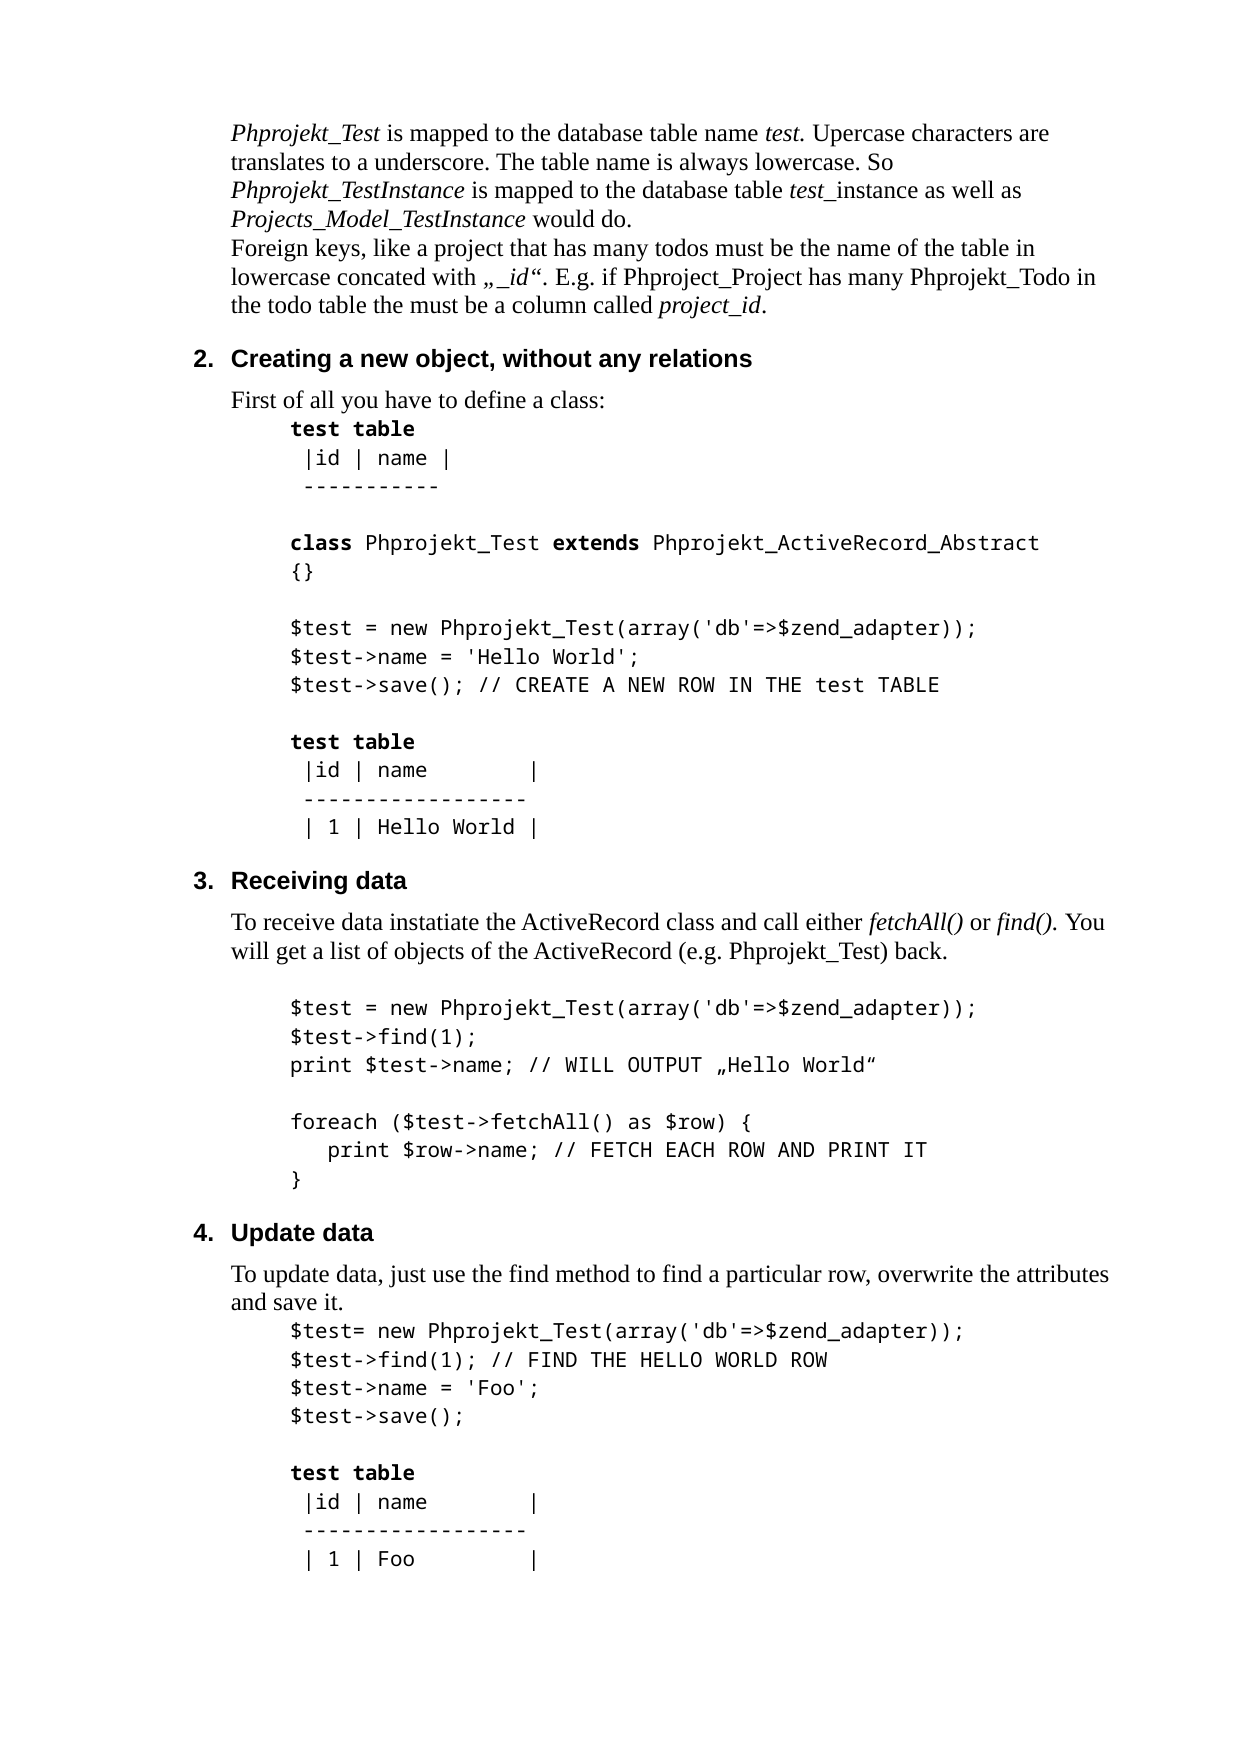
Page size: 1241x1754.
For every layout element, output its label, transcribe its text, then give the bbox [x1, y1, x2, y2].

list test table [252, 727, 1122, 756]
list foreach ($test->fetchAll() as $row) { [252, 1107, 1122, 1136]
list |id | name | [252, 443, 1122, 471]
list To receive data instatiate the ActiveRecord class and call either fetchAll() or find(). You will get a list of objects of the ActiveRecord (e.g. Phprojekt_Test) back. [193, 907, 1122, 965]
list {} [252, 557, 1122, 585]
list $test = new Phprojekt_Test(array('db'=>$zend_adapter)); [252, 613, 1122, 642]
list $test = new Phprojekt_Test(array('db'=>$zend_adapter)); [252, 993, 1122, 1022]
list | 1 | Foo | [252, 1544, 1122, 1572]
list $test->find(1); [252, 1022, 1122, 1050]
list |id | name | [252, 756, 1122, 784]
list print $test->name; // WILL OUTPUT „Hello World“ [252, 1050, 1122, 1079]
list ------------------ [252, 1515, 1122, 1544]
list |id | name | [252, 1487, 1122, 1515]
list ----------- [252, 471, 1122, 500]
list class Phprojekt_Test extends Phprojekt_ActiveRecord_Abstract [252, 528, 1122, 557]
list print $row->name; // FETCH EACH ROW AND PRINT IT [290, 1136, 1122, 1164]
list | 1 | Hello World | [252, 812, 1122, 841]
list $test->name = 'Hello World'; [252, 642, 1122, 670]
list First of all you have to define a class: [193, 386, 1122, 414]
subtitle Creating a new object, without any relations [193, 344, 1122, 373]
subtitle Receiving data [193, 866, 1122, 895]
list ------------------ [252, 784, 1122, 812]
list test table [252, 414, 1122, 443]
list Foreign keys, like a project that has many todos must be the name of the table in lowercase concated with „_id“. E.g. if Phproject_Project has many Phprojekt_Todo in the todo table the must be a column called project_id. [193, 233, 1122, 319]
list To update data, just use the find method to find a particular row, overwrite the attributes and save it. [193, 1259, 1122, 1316]
list } [252, 1164, 1122, 1192]
list $test= new Phprojekt_Test(array('db'=>$zend_adapter)); [252, 1316, 1122, 1345]
list $test->find(1); // FIND THE HELLO WORLD ROW [252, 1345, 1122, 1373]
list $test->name = 'Foo'; [252, 1373, 1122, 1402]
subtitle Update data [193, 1217, 1122, 1246]
list Phprojekt_Test is mapped to the database table name test. Upercase characters are translates to a underscore. The table name is always lowercase. So Phprojekt_TestInstance is mapped to the database table test_instance as well as Projects_Model_TestInstance would do. [193, 118, 1122, 233]
list test table [252, 1458, 1122, 1487]
list $test->save(); // CREATE A NEW ROW IN THE test TABLE [252, 670, 1122, 699]
list $test->save(); [252, 1402, 1122, 1430]
